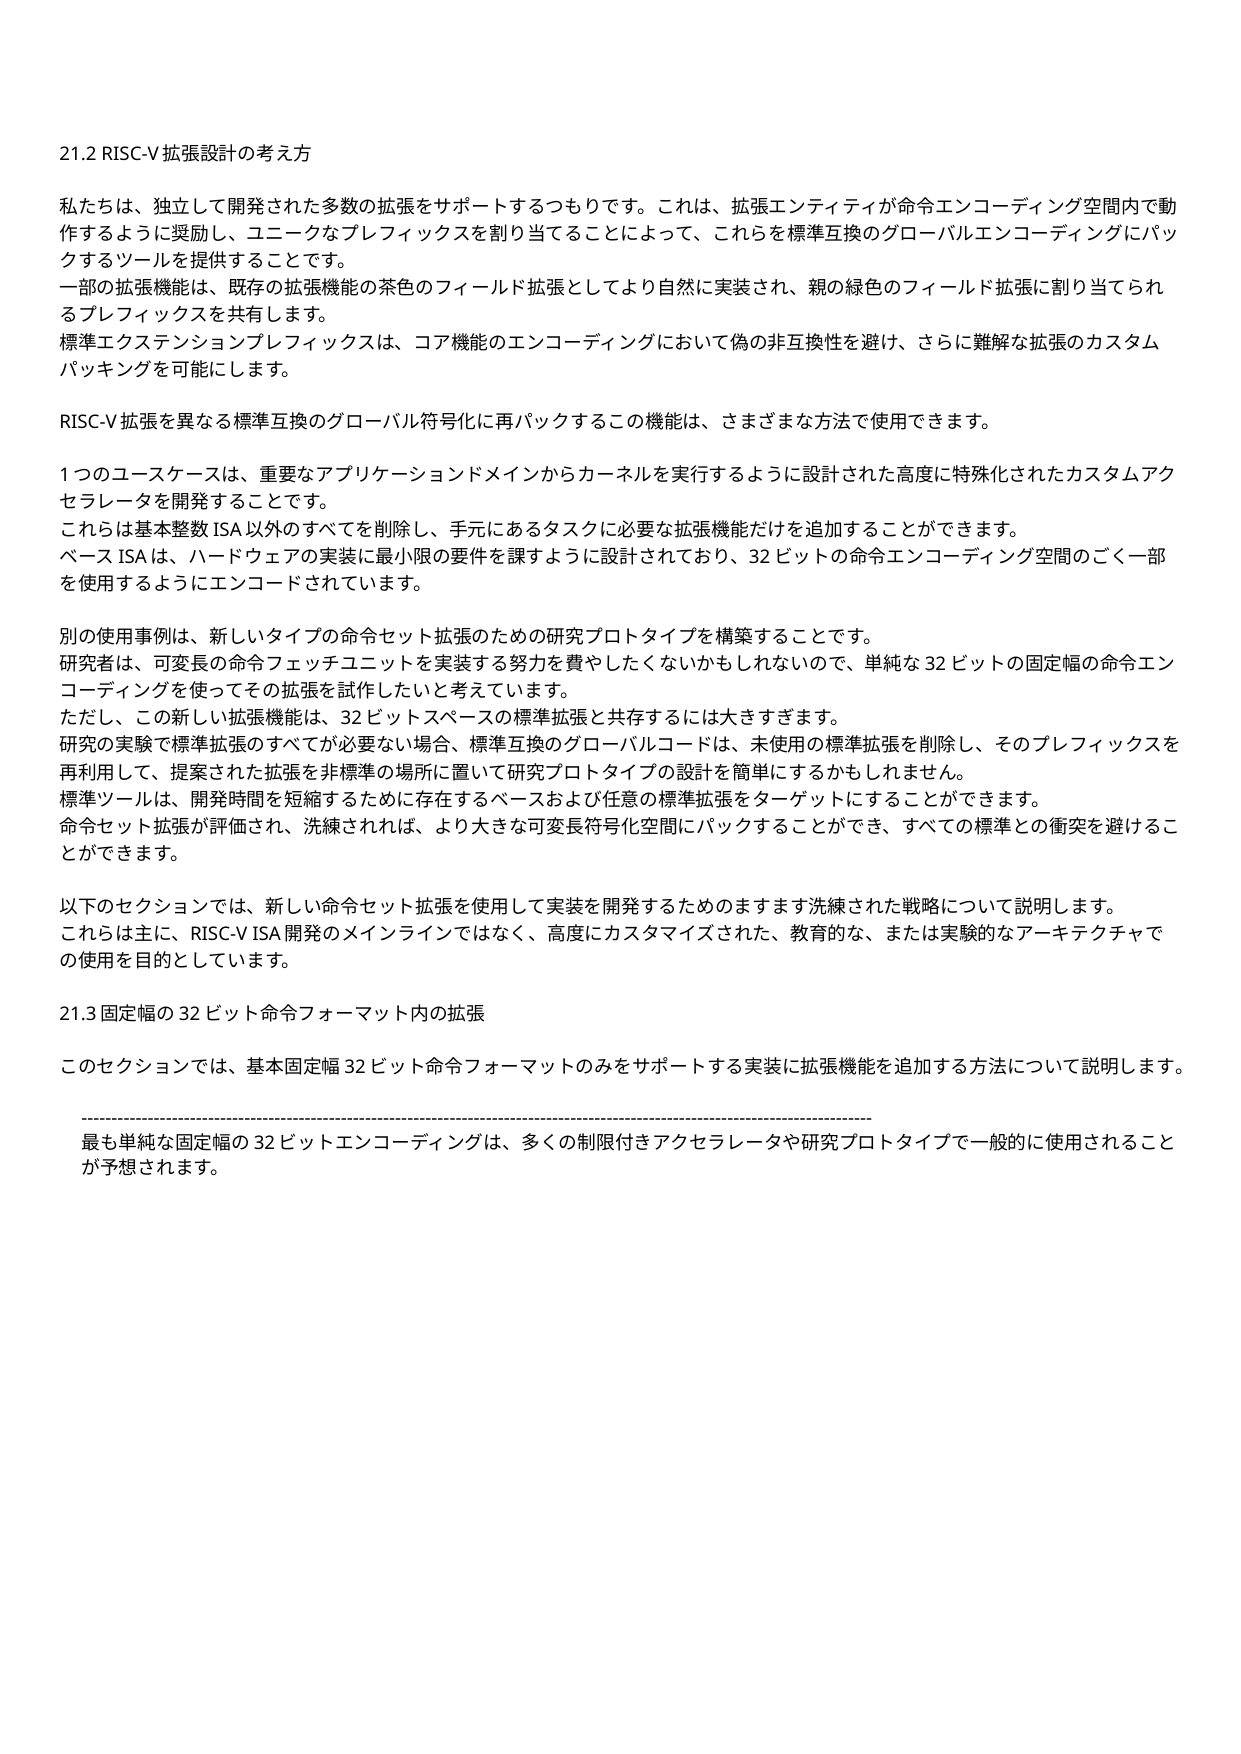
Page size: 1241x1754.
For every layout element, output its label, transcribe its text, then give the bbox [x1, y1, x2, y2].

text 標準ツールは、開発時間を短縮するために存在するベースおよび任意の標準拡張をターゲットにすることができます。 [59, 784, 1181, 812]
text 一部の拡張機能は、既存の拡張機能の茶色のフィールド拡張としてより自然に実装され、親の緑色のフィールド拡張に割り当てられるプレフィックスを共有します。 [59, 273, 1181, 327]
text 21.3固定幅の32ビット命令フォーマット内の拡張 [59, 999, 1181, 1026]
text ただし、この新しい拡張機能は、32ビットスペースの標準拡張と共存するには大きすぎます。 [59, 703, 1181, 730]
text 標準エクステンションプレフィックスは、コア機能のエンコーディングにおいて偽の非互換性を避け、さらに難解な拡張のカスタムパッキングを可能にします。 [59, 327, 1181, 382]
text 別の使用事例は、新しいタイプの命令セット拡張のための研究プロトタイプを構築することです。 [59, 621, 1181, 648]
text ----------------------------------------------------------------------------------------------------------------------------------- [81, 1104, 1181, 1129]
text RISC-V拡張を異なる標準互換のグローバル符号化に再パックするこの機能は、さまざまな方法で使用できます。 [59, 407, 1181, 434]
text 研究の実験で標準拡張のすべてが必要ない場合、標準互換のグローバルコードは、未使用の標準拡張を削除し、そのプレフィックスを再利用して、提案された拡張を非標準の場所に置いて研究プロトタイプの設計を簡単にするかもしれません。 [59, 730, 1181, 784]
text これらは基本整数ISA以外のすべてを削除し、手元にあるタスクに必要な拡張機能だけを追加することができます。 [59, 514, 1181, 541]
text 最も単純な固定幅の32ビットエンコーディングは、多くの制限付きアクセラレータや研究プロトタイプで一般的に使用されることが予想されます。 [81, 1129, 1181, 1179]
text これらは主に、RISC-V ISA開発のメインラインではなく、高度にカスタマイズされた、教育的な、または実験的なアーキテクチャでの使用を目的としています。 [59, 919, 1181, 973]
text 1つのユースケースは、重要なアプリケーションドメインからカーネルを実行するように設計された高度に特殊化されたカスタムアクセラレータを開発することです。 [59, 460, 1181, 514]
text このセクションでは、基本固定幅32ビット命令フォーマットのみをサポートする実装に拡張機能を追加する方法について説明します。 [59, 1051, 1181, 1078]
text 命令セット拡張が評価され、洗練されれば、より大きな可変長符号化空間にパックすることができ、すべての標準との衝突を避けることができます。 [59, 812, 1181, 866]
text 私たちは、独立して開発された多数の拡張をサポートするつもりです。これは、拡張エンティティが命令エンコーディング空間内で動作するように奨励し、ユニークなプレフィックスを割り当てることによって、これらを標準互換のグローバルエンコーディングにパックするツールを提供することです。 [59, 191, 1181, 273]
text 21.2 RISC-V拡張設計の考え方 [59, 139, 1181, 166]
text ベースISAは、ハードウェアの実装に最小限の要件を課すように設計されており、32ビットの命令エンコーディング空間のごく一部を使用するようにエンコードされています。 [59, 541, 1181, 596]
text 研究者は、可変長の命令フェッチユニットを実装する努力を費やしたくないかもしれないので、単純な32ビットの固定幅の命令エンコーディングを使ってその拡張を試作したいと考えています。 [59, 648, 1181, 703]
text 以下のセクションでは、新しい命令セット拡張を使用して実装を開発するためのますます洗練された戦略について説明します。 [59, 892, 1181, 919]
